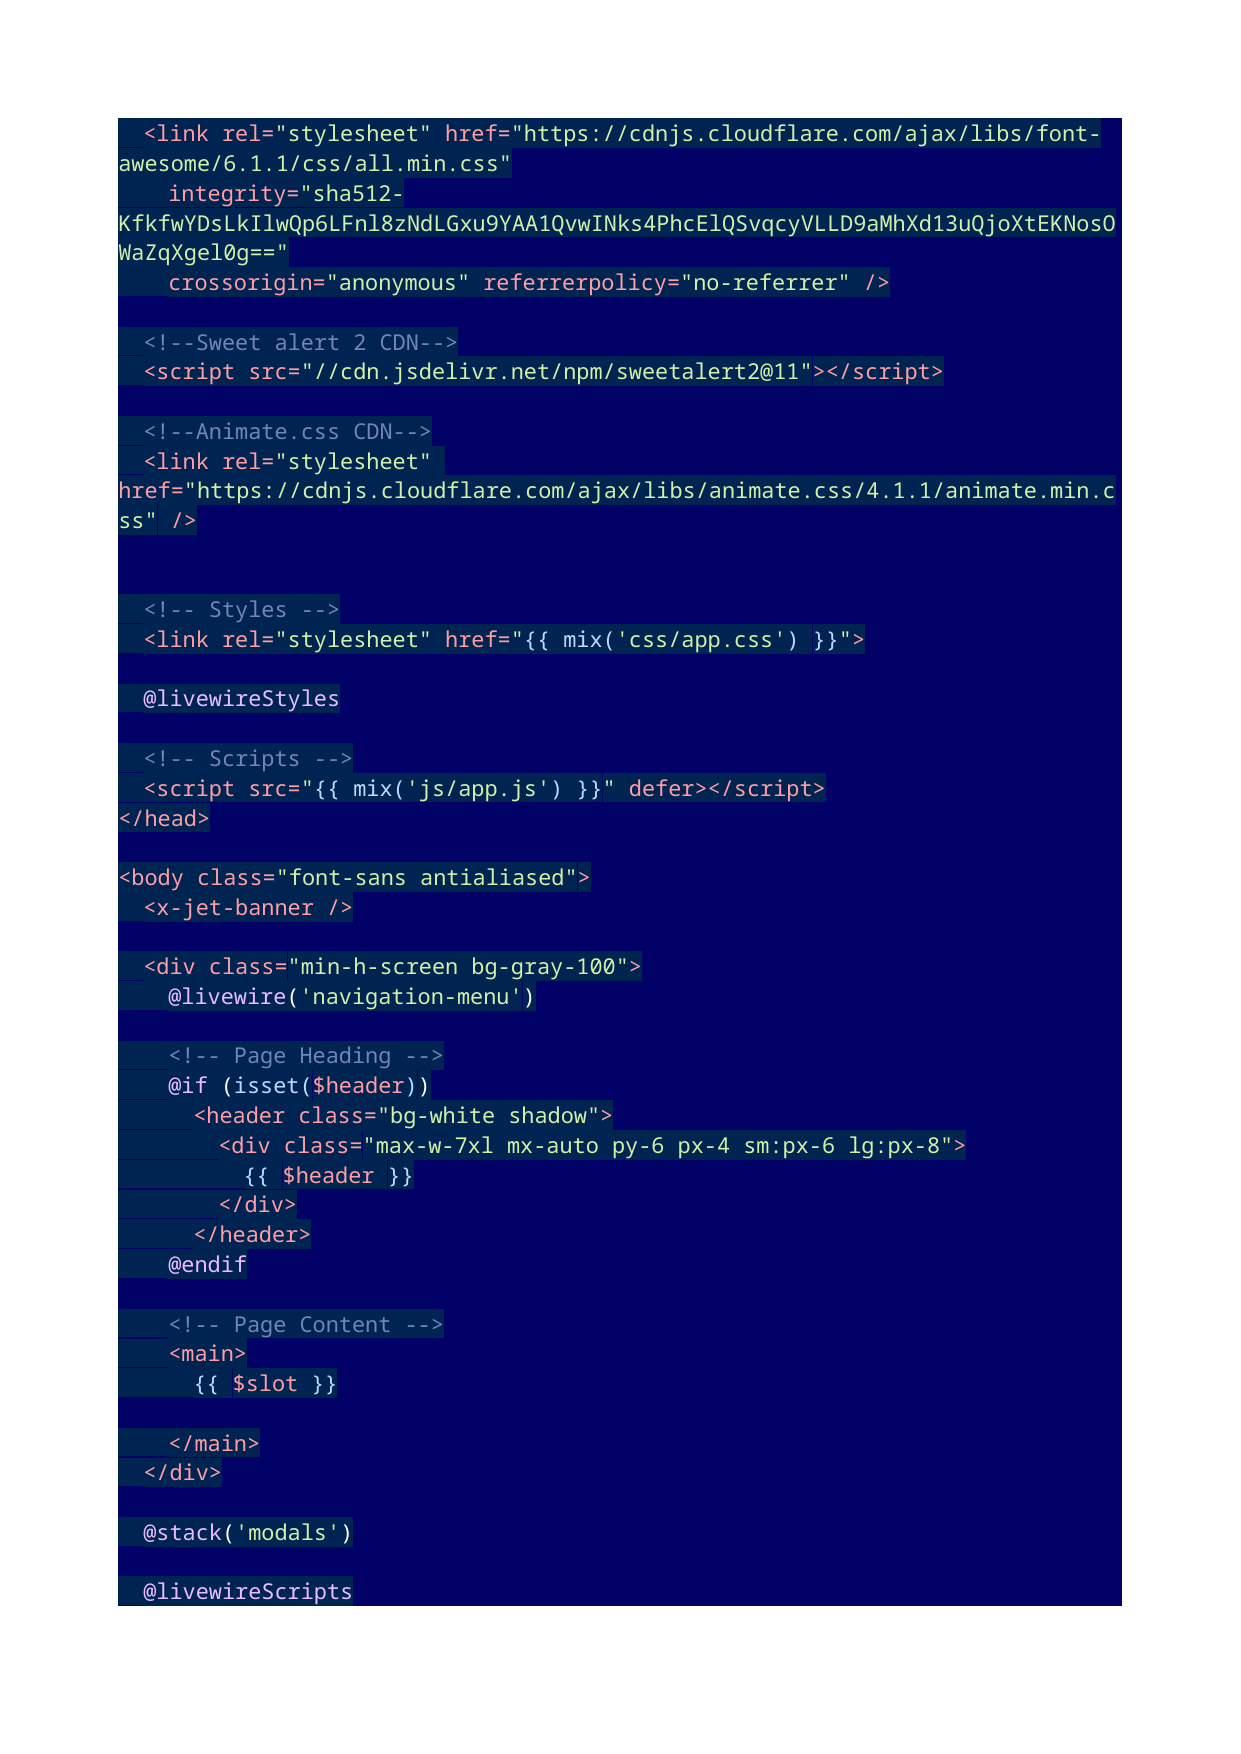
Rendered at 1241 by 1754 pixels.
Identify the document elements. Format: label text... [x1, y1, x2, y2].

text </head> [118, 802, 1122, 832]
text integrity="sha512-KfkfwYDsLkIlwQp6LFnl8zNdLGxu9YAA1QvwINks4PhcElQSvqcyVLLD9aMhXd13uQjoXtEKNosOWaZqXgel0g==" [118, 178, 1122, 267]
text {{ $header }} [118, 1160, 1122, 1189]
text </div> [118, 1189, 1122, 1219]
text crossorigin="anonymous" referrerpolicy="no-referrer" /> [118, 267, 1122, 297]
text <!--Animate.css CDN--> [118, 416, 1122, 446]
text <!-- Scripts --> [118, 743, 1122, 773]
text <div class="min-h-screen bg-gray-100"> [118, 951, 1122, 981]
text <link rel="stylesheet" href="https://cdnjs.cloudflare.com/ajax/libs/font-awesome/6.1.1/css/all.min.css" [118, 118, 1122, 178]
text @endif [118, 1249, 1122, 1279]
text <script src="//cdn.jsdelivr.net/npm/sweetalert2@11"></script> [118, 356, 1122, 386]
text <link rel="stylesheet" href="https://cdnjs.cloudflare.com/ajax/libs/animate.css/4.1.1/animate.min.css" /> [118, 446, 1122, 535]
text <!-- Page Heading --> [118, 1041, 1122, 1070]
text {{ $slot }} [118, 1368, 1122, 1398]
text <header class="bg-white shadow"> [118, 1100, 1122, 1130]
text <x-jet-banner /> [118, 892, 1122, 922]
text <div class="max-w-7xl mx-auto py-6 px-4 sm:px-6 lg:px-8"> [118, 1130, 1122, 1160]
text @livewireScripts [118, 1576, 1122, 1606]
text @if (isset($header)) [118, 1070, 1122, 1100]
text </main> [118, 1428, 1122, 1457]
text <main> [118, 1338, 1122, 1368]
text </div> [118, 1457, 1122, 1487]
text @livewire('navigation-menu') [118, 981, 1122, 1011]
text <link rel="stylesheet" href="{{ mix('css/app.css') }}"> [118, 624, 1122, 654]
text <body class="font-sans antialiased"> [118, 862, 1122, 892]
text @livewireStyles [118, 683, 1122, 713]
text <!-- Page Content --> [118, 1308, 1122, 1338]
text <script src="{{ mix('js/app.js') }}" defer></script> [118, 773, 1122, 802]
text <!--Sweet alert 2 CDN--> [118, 327, 1122, 356]
text @stack('modals') [118, 1517, 1122, 1547]
text </header> [118, 1219, 1122, 1249]
text <!-- Styles --> [118, 594, 1122, 624]
